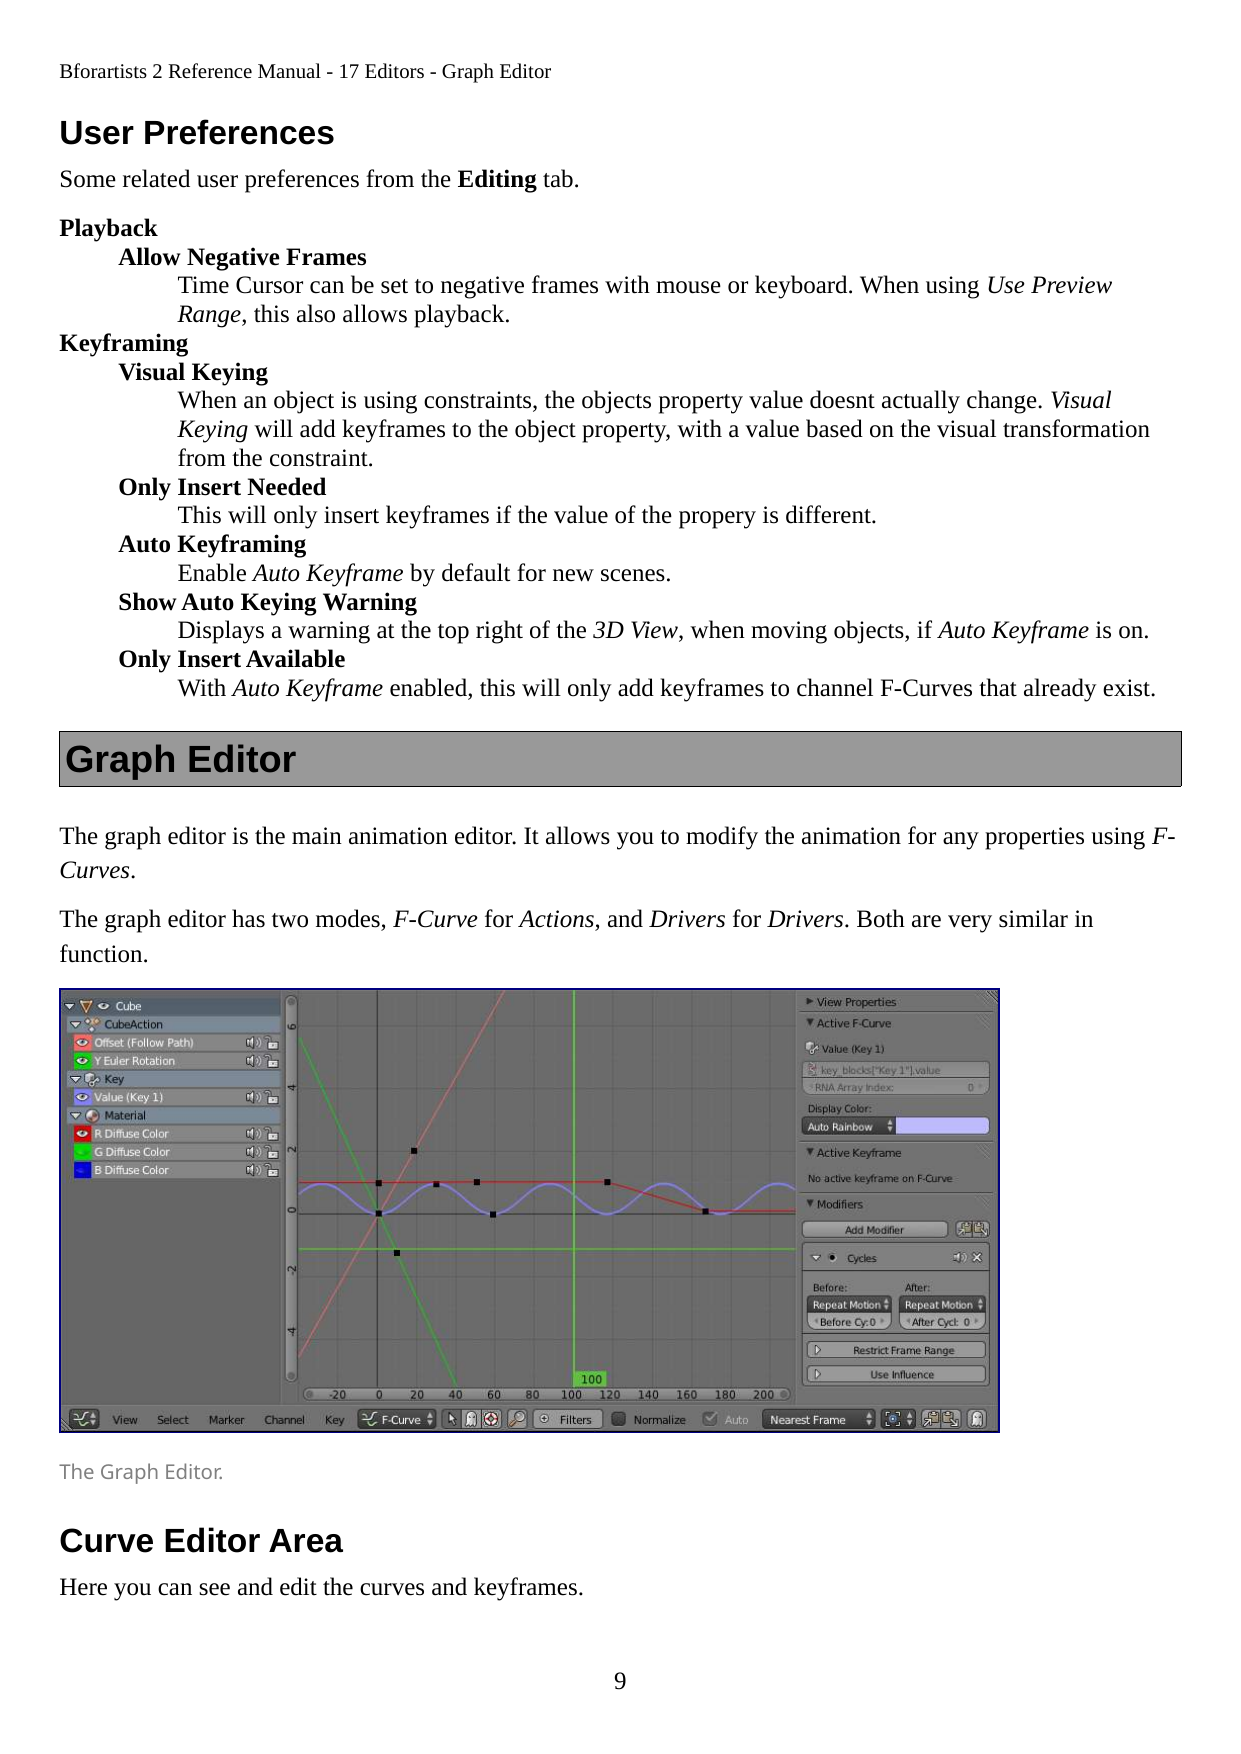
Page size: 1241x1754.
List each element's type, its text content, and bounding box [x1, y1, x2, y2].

subtitle Keyframing [59, 328, 1181, 357]
subtitle Only Insert Available [118, 644, 1181, 673]
subtitle Auto Keyframing [118, 529, 1181, 558]
text Here you can see and edit the curves and keyframes. [59, 1572, 1181, 1600]
text The Graph Editor. [59, 1454, 1181, 1485]
subtitle Visual Keying [118, 357, 1181, 385]
subtitle Show Auto Keying Warning [118, 587, 1181, 615]
list Time Cursor can be set to negative frames with mouse or keyboard. When using Use Preview Range, this also allows playback. [177, 270, 1181, 328]
picture [61, 990, 998, 1432]
list When an object is using constraints, the objects property value doesnt actually change. Visual Keying will add keyframes to the object property, with a value based on the visual transformation from the constraint. [177, 385, 1181, 472]
list Enable Auto Keyframe by default for new scenes. [177, 558, 1181, 587]
subtitle Only Insert Needed [118, 472, 1181, 500]
text The graph editor has two modes, F-Curve for Actions, and Drivers for Drivers. Both are very similar in function. [59, 904, 1181, 968]
subtitle User Preferences [59, 113, 1181, 151]
list With Auto Keyframe enabled, this will only add keyframes to channel F-Curves that already exist. [177, 673, 1181, 702]
subtitle Curve Editor Area [59, 1521, 1181, 1559]
text Some related user preferences from the Editing tab. [59, 164, 1181, 192]
subtitle Playback [59, 213, 1181, 242]
text The graph editor is the main animation editor. It allows you to modify the animation for any properties using F-Curves. [59, 821, 1181, 884]
list Displays a warning at the top right of the 3D View, when moving objects, if Auto Keyframe is on. [177, 615, 1181, 644]
list This will only insert keyframes if the value of the propery is different. [177, 500, 1181, 529]
subtitle Allow Negative Frames [118, 242, 1181, 270]
table_header Graph Editor [60, 732, 1181, 786]
